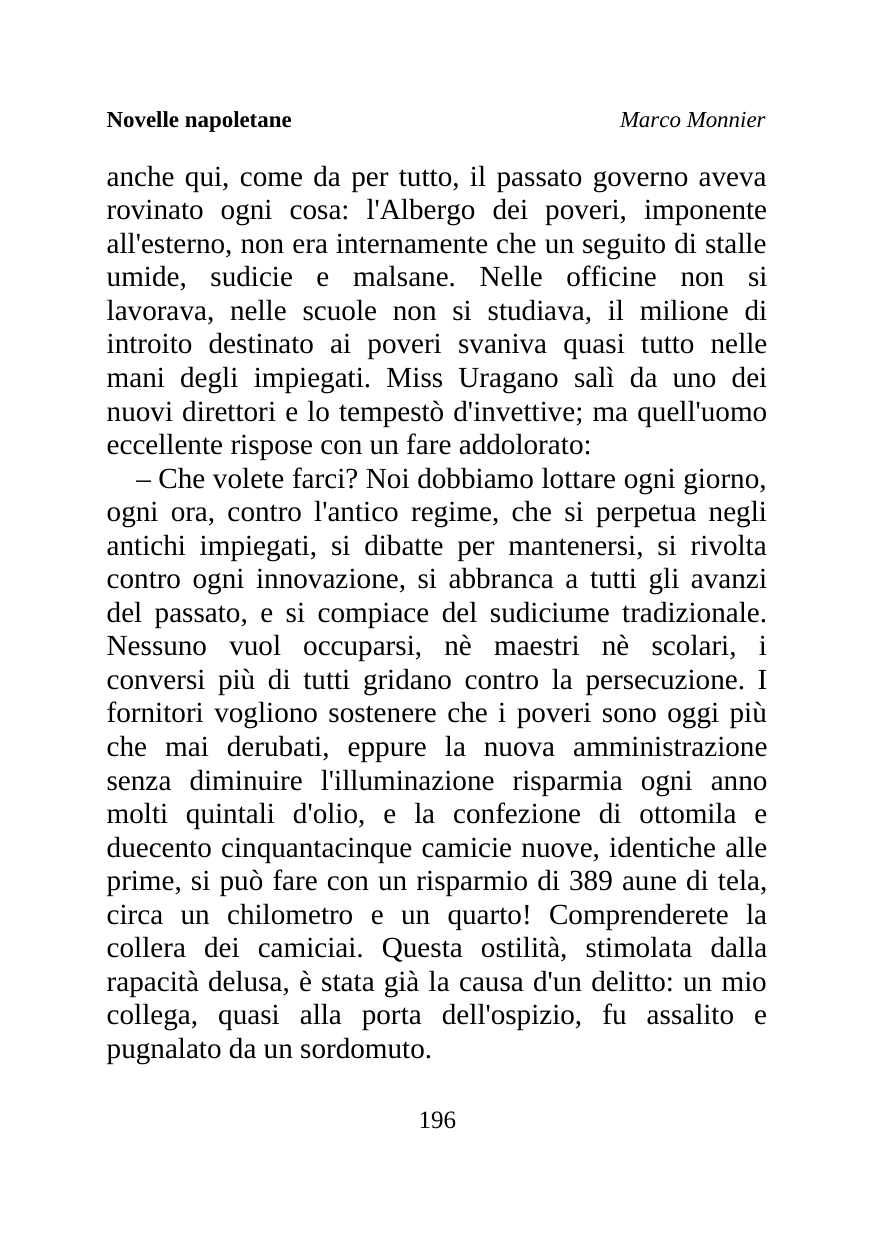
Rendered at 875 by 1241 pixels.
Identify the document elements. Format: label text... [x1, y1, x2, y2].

text – Che volete farci? Noi dobbiamo lottare ogni giorno, ogni ora, contro l'antico regime, che si perpetua negli antichi impiegati, si dibatte per mantenersi, si rivolta contro ogni innovazione, si abbranca a tutti gli avanzi del passato, e si compiace del sudiciume tradizionale. Nessuno vuol occuparsi, nè maestri nè scolari, i conversi più di tutti gridano contro la persecuzione. I fornitori vogliono sostenere che i poveri sono oggi più che mai derubati, eppure la nuova amministrazione senza diminuire l'illuminazione risparmia ogni anno molti quintali d'olio, e la confezione di ottomila e duecento cinquantacinque camicie nuove, identiche alle prime, si può fare con un risparmio di 389 aune di tela, circa un chilometro e un quarto! Comprenderete la collera dei camiciai. Questa ostilità, stimolata dalla rapacità delusa, è stata già la causa d'un delitto: un mio collega, quasi alla porta dell'ospizio, fu assalito e pugnalato da un sordomuto. [106, 461, 768, 1064]
text anche qui, come da per tutto, il passato governo aveva rovinato ogni cosa: l'Albergo dei poveri, imponente all'esterno, non era internamente che un seguito di stalle umide, sudicie e malsane. Nelle officine non si lavorava, nelle scuole non si studiava, il milione di introito destinato ai poveri svaniva quasi tutto nelle mani degli impiegati. Miss Uragano salì da uno dei nuovi direttori e lo tempestò d'invettive; ma quell'uomo eccellente rispose con un fare addolorato: [106, 159, 768, 461]
